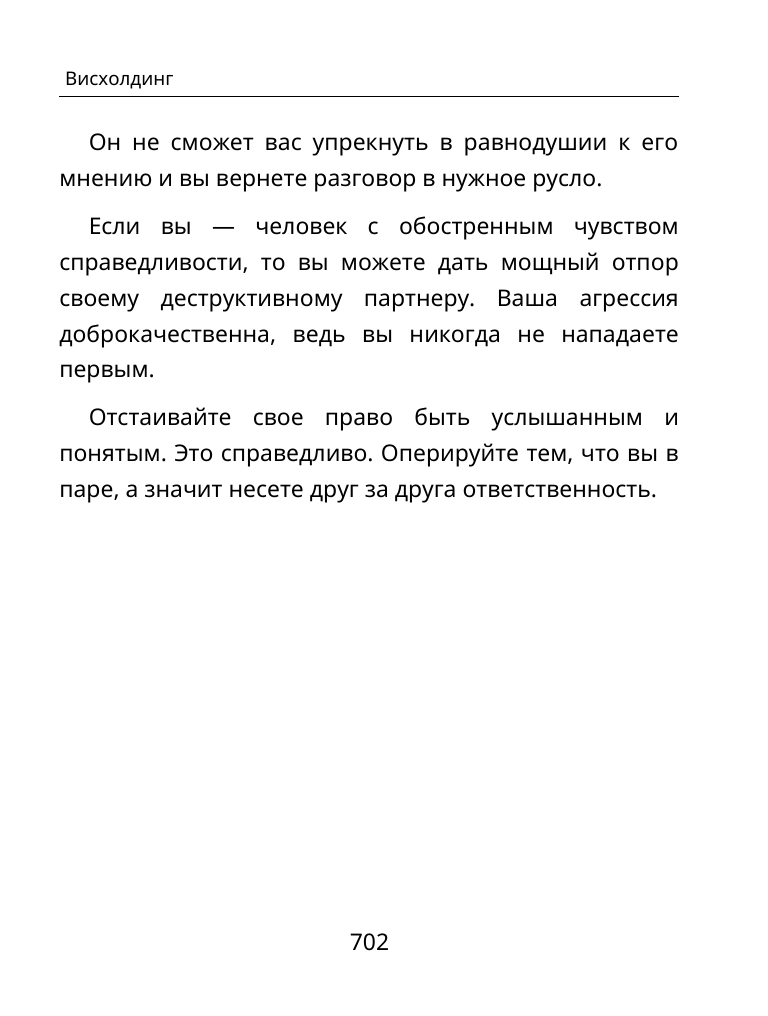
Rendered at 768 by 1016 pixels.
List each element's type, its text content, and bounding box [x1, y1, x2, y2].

text Отстаивайте свое право быть услышанным и понятым. Это справедливо. Оперируйте тем, что вы в паре, а значит несете друг за друга ответственность. [59, 401, 679, 504]
text Он не сможет вас упрекнуть в равнодушии к его мнению и вы вернете разговор в нужное русло. [59, 126, 679, 193]
text Если вы — человек с обостренным чувством справедливости, то вы можете дать мощный отпор своему деструктивному партнеру. Ваша агрессия доброкачественна, ведь вы никогда не нападаете первым. [59, 210, 679, 385]
